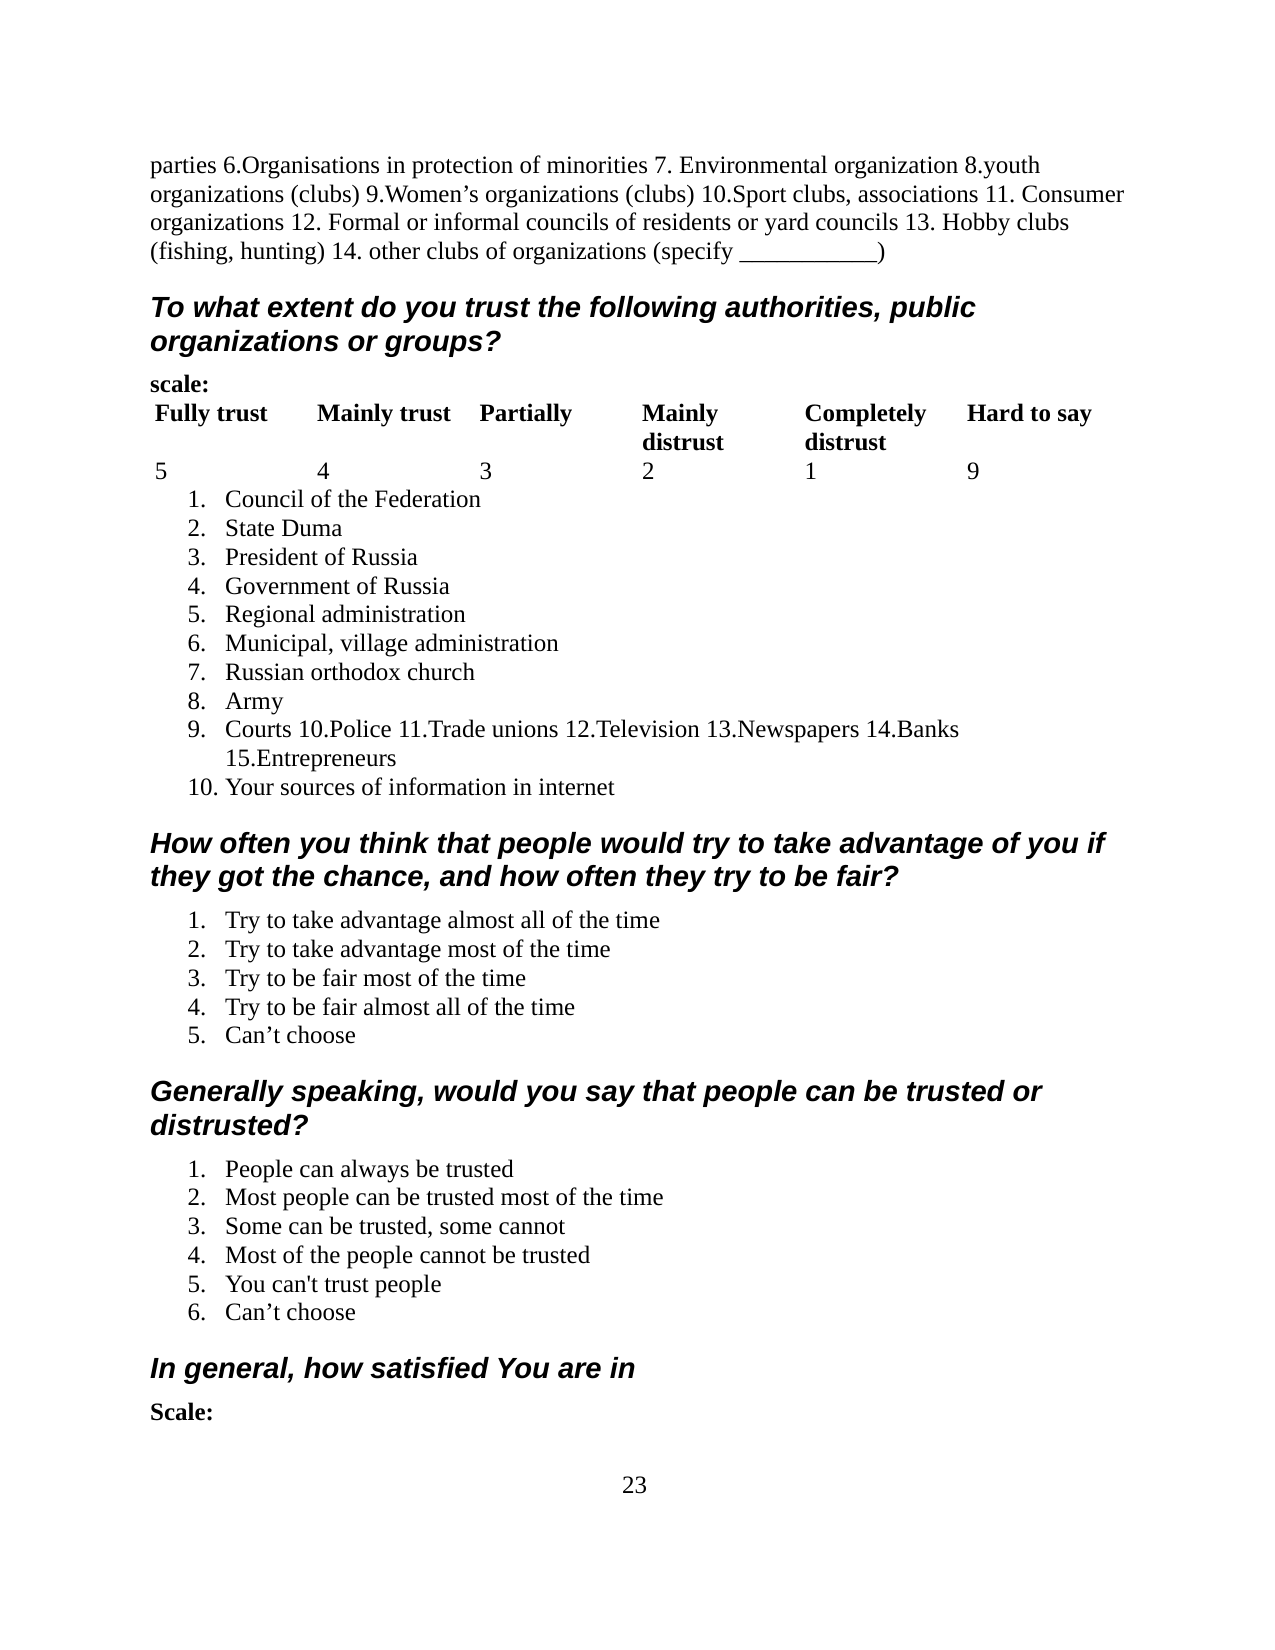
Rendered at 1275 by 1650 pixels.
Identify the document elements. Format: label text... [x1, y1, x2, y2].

subtitle How often you think that people would try to take advantage of you if they got the chance, and how often they try to be fair? [150, 826, 1125, 893]
list Try to take advantage most of the time [187, 934, 1125, 963]
text Scale: [150, 1397, 1125, 1426]
list Try to take advantage almost all of the time [187, 905, 1125, 934]
list Try to be fair most of the time [187, 963, 1125, 992]
subtitle In general, how satisfied You are in [150, 1351, 1125, 1385]
subtitle To what extent do you trust the following authorities, public organizations or groups? [150, 290, 1125, 357]
list Council of the Federation [187, 484, 1125, 513]
table_cell 5 [150, 456, 312, 484]
list Most people can be trusted most of the time [187, 1182, 1125, 1211]
list Army [187, 686, 1125, 714]
table_cell 4 [313, 456, 475, 484]
table_header Fully trust [150, 398, 312, 456]
list Most of the people cannot be trusted [187, 1240, 1125, 1269]
table_header Mainly distrust [638, 398, 800, 456]
list People can always be trusted [187, 1154, 1125, 1182]
table_cell 9 [963, 456, 1125, 484]
table_cell 2 [638, 456, 800, 484]
list Russian orthodox church [187, 657, 1125, 686]
subtitle Generally speaking, would you say that people can be trusted or distrusted? [150, 1074, 1125, 1141]
list President of Russia [187, 542, 1125, 571]
table_header Mainly trust [313, 398, 475, 456]
list Government of Russia [187, 571, 1125, 599]
list Courts 10.Police 11.Trade unions 12.Television 13.Newspapers 14.Banks 15.Entrepreneurs [187, 714, 1125, 772]
table_header Hard to say [963, 398, 1125, 456]
text scale: [150, 369, 1125, 398]
list State Duma [187, 513, 1125, 542]
list Regional administration [187, 599, 1125, 628]
text parties 6.Organisations in protection of minorities 7. Environmental organization 8.youth organizations (clubs) 9.Women’s organizations (clubs) 10.Sport clubs, associations 11. Consumer organizations 12. Formal or informal councils of residents or yard councils 13. Hobby clubs (fishing, hunting) 14. other clubs of organizations (specify ___________) [150, 150, 1125, 265]
list You can't trust people [187, 1269, 1125, 1297]
table_header Partially [475, 398, 637, 456]
list Some can be trusted, some cannot [187, 1211, 1125, 1240]
table_cell 3 [475, 456, 637, 484]
list Your sources of information in internet [187, 772, 1125, 801]
table_cell 1 [800, 456, 962, 484]
list Can’t choose [187, 1297, 1125, 1326]
list Can’t choose [187, 1020, 1125, 1049]
table_header Completely distrust [800, 398, 962, 456]
list Municipal, village administration [187, 628, 1125, 657]
list Try to be fair almost all of the time [187, 992, 1125, 1020]
